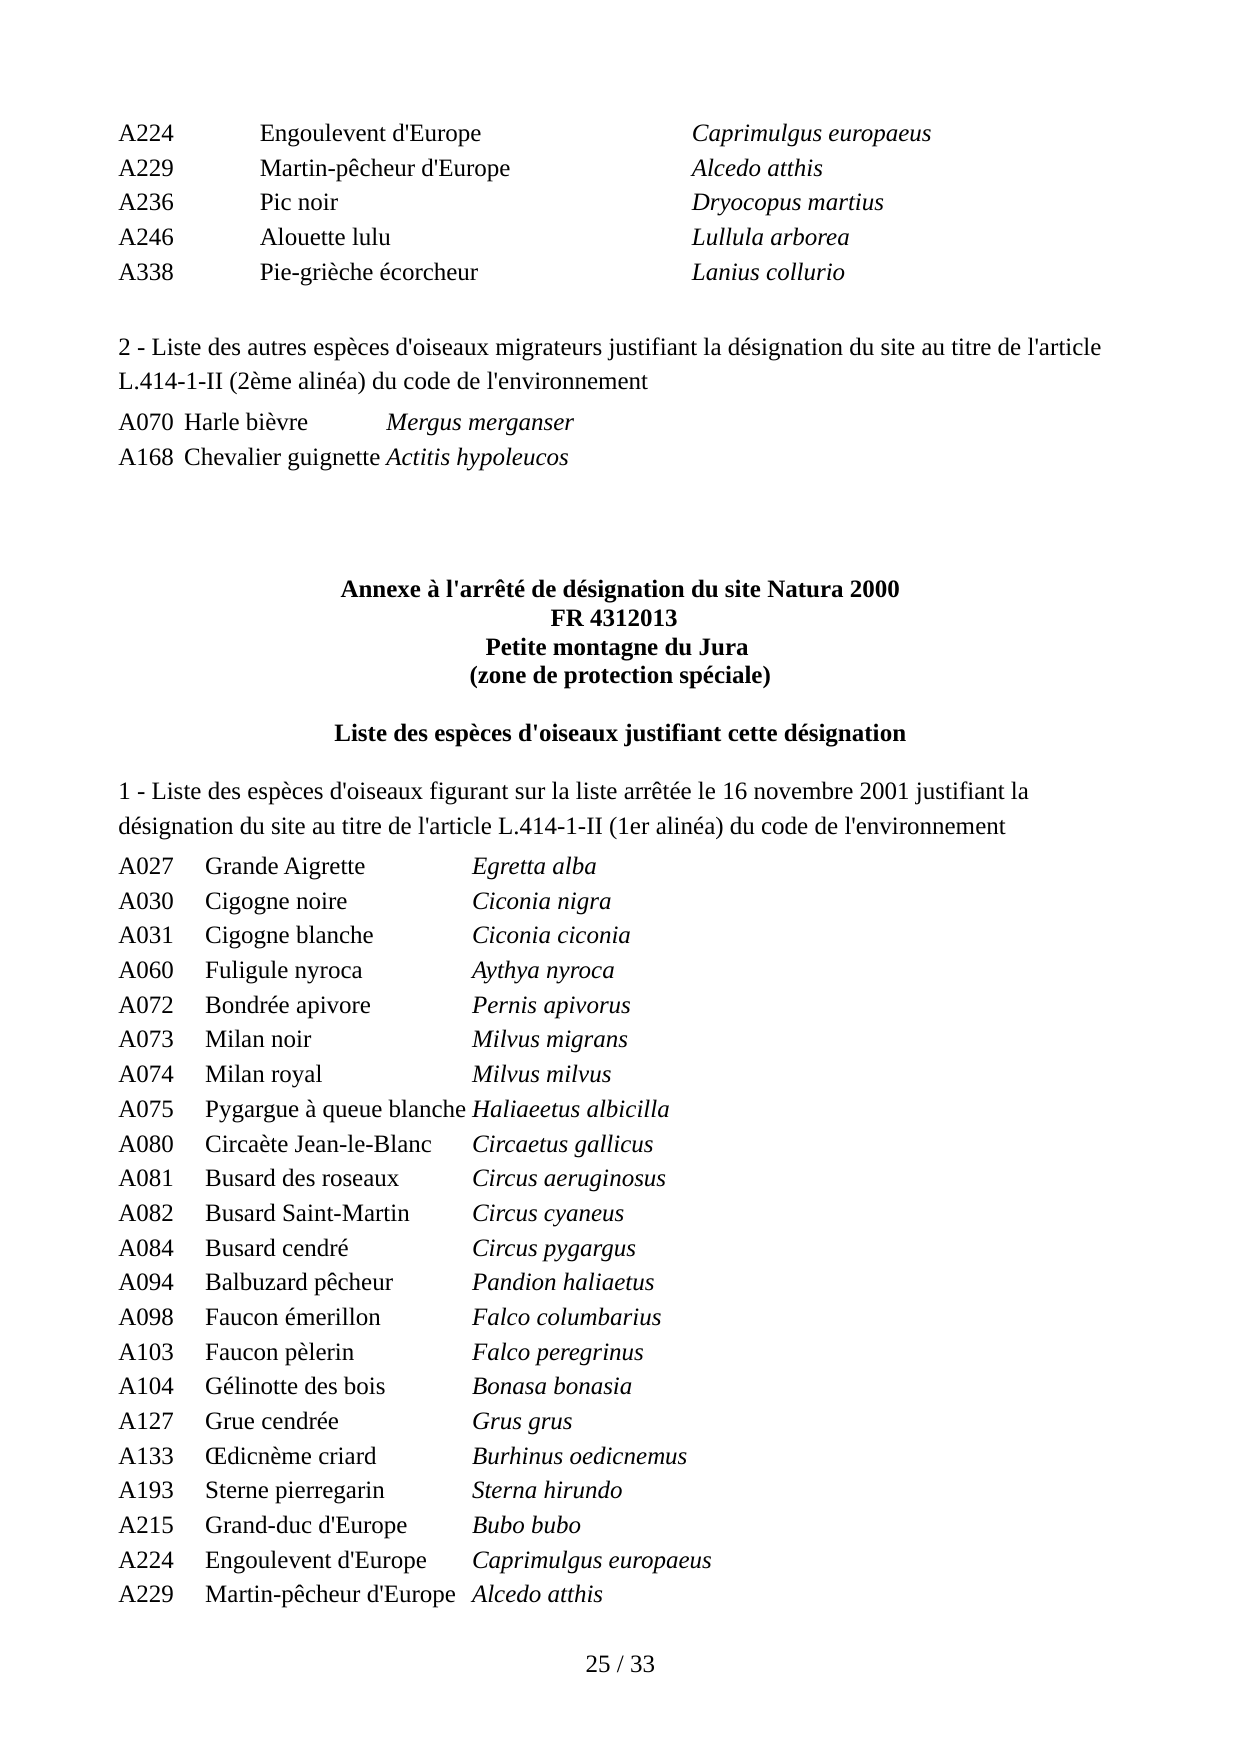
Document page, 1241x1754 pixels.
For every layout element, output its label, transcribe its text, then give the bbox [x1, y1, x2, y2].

text (zone de protection spéciale) [118, 660, 1122, 689]
table_cell A229 [118, 1580, 205, 1614]
table_cell Busard cendré [205, 1233, 472, 1267]
table_cell Faucon émerillon [205, 1302, 472, 1337]
table_cell Pandion haliaetus [472, 1268, 738, 1302]
text Annexe à l'arrêté de désignation du site Natura 2000 FR 4312013 [118, 574, 1122, 632]
table_cell Busard Saint-Martin [205, 1198, 472, 1233]
text 2 - Liste des autres espèces d'oiseaux migrateurs justifiant la désignation du site au titre de l'article L.414-1-II (2ème alinéa) du code de l'environnement [118, 332, 1122, 395]
table_cell Circaetus gallicus [472, 1129, 738, 1163]
table_cell A104 [118, 1371, 205, 1406]
table_cell Gélinotte des bois [205, 1371, 472, 1406]
table_cell Milvus migrans [472, 1025, 738, 1059]
table_cell Lullula arborea [692, 222, 1122, 257]
table_cell A030 [118, 886, 205, 921]
table_header Egretta alba [472, 851, 738, 886]
table_cell A127 [118, 1406, 205, 1441]
table_cell Bondrée apivore [205, 990, 472, 1024]
table_cell Circus pygargus [472, 1233, 738, 1267]
table_cell Alouette lulu [260, 222, 692, 257]
table_cell Engoulevent d'Europe [260, 118, 692, 153]
table_cell A060 [118, 955, 205, 990]
table_cell Faucon pèlerin [205, 1337, 472, 1371]
table_cell A084 [118, 1233, 205, 1267]
table_cell Chevalier guignette [184, 442, 386, 476]
table_cell A229 [118, 153, 259, 187]
table_cell Circus aeruginosus [472, 1163, 738, 1198]
table_cell Sterne pierregarin [205, 1476, 472, 1510]
table_cell Milan royal [205, 1059, 472, 1094]
table_cell Circaète Jean-le-Blanc [205, 1129, 472, 1163]
table_cell A103 [118, 1337, 205, 1371]
table_cell Falco peregrinus [472, 1337, 738, 1371]
table_cell A338 [118, 257, 259, 292]
table_cell Œdicnème criard [205, 1441, 472, 1476]
table_cell Pic noir [260, 188, 692, 222]
table_cell A074 [118, 1059, 205, 1094]
table_cell Bonasa bonasia [472, 1371, 738, 1406]
table_cell Pie-grièche écorcheur [260, 257, 692, 292]
table_cell Dryocopus martius [692, 188, 1122, 222]
table_header A027 [118, 851, 205, 886]
table_cell Milvus milvus [472, 1059, 738, 1094]
table_cell Bubo bubo [472, 1510, 738, 1545]
table_header Harle bièvre [184, 407, 386, 442]
table_cell A168 [118, 442, 184, 476]
table_cell Cigogne blanche [205, 921, 472, 955]
table_header Grande Aigrette [205, 851, 472, 886]
table_cell A081 [118, 1163, 205, 1198]
table_cell A075 [118, 1094, 205, 1129]
table_cell Alcedo atthis [472, 1580, 738, 1614]
table_cell Actitis hypoleucos [386, 442, 588, 476]
table_cell A031 [118, 921, 205, 955]
table_cell Engoulevent d'Europe [205, 1545, 472, 1579]
table_cell Grue cendrée [205, 1406, 472, 1441]
table_cell Pernis apivorus [472, 990, 738, 1024]
table_cell Alcedo atthis [692, 153, 1122, 187]
table_header A070 [118, 407, 184, 442]
table_cell Ciconia nigra [472, 886, 738, 921]
table_cell Milan noir [205, 1025, 472, 1059]
table_cell Caprimulgus europaeus [472, 1545, 738, 1579]
table_cell A094 [118, 1268, 205, 1302]
table_cell A098 [118, 1302, 205, 1337]
table_cell Sterna hirundo [472, 1476, 738, 1510]
text Petite montagne du Jura [118, 632, 1122, 660]
table_cell A193 [118, 1476, 205, 1510]
table_cell Cigogne noire [205, 886, 472, 921]
table_cell Fuligule nyroca [205, 955, 472, 990]
table_cell A133 [118, 1441, 205, 1476]
table_cell Ciconia ciconia [472, 921, 738, 955]
table_cell Burhinus oedicnemus [472, 1441, 738, 1476]
table_cell Busard des roseaux [205, 1163, 472, 1198]
table_cell Grus grus [472, 1406, 738, 1441]
table_cell A072 [118, 990, 205, 1024]
table_cell Circus cyaneus [472, 1198, 738, 1233]
table_cell A236 [118, 188, 259, 222]
table_cell Haliaeetus albicilla [472, 1094, 738, 1129]
table_cell A215 [118, 1510, 205, 1545]
table_header Mergus merganser [386, 407, 588, 442]
table_cell Grand-duc d'Europe [205, 1510, 472, 1545]
text Liste des espèces d'oiseaux justifiant cette désignation [118, 718, 1122, 747]
table_cell Pygargue à queue blanche [205, 1094, 472, 1129]
table_cell Martin-pêcheur d'Europe [205, 1580, 472, 1614]
table_cell Caprimulgus europaeus [692, 118, 1122, 153]
table_cell A224 [118, 1545, 205, 1579]
table_cell A224 [118, 118, 259, 153]
table_cell A073 [118, 1025, 205, 1059]
table_cell Balbuzard pêcheur [205, 1268, 472, 1302]
table_cell Martin-pêcheur d'Europe [260, 153, 692, 187]
table_cell Falco columbarius [472, 1302, 738, 1337]
table_cell A080 [118, 1129, 205, 1163]
table_cell A246 [118, 222, 259, 257]
table_cell Aythya nyroca [472, 955, 738, 990]
table_cell Lanius collurio [692, 257, 1122, 292]
text 1 - Liste des espèces d'oiseaux figurant sur la liste arrêtée le 16 novembre 2001 justifiant la désignation du site au titre de l'article L.414-1-II (1er alinéa) du code de l'environnement [118, 776, 1122, 839]
table_cell A082 [118, 1198, 205, 1233]
